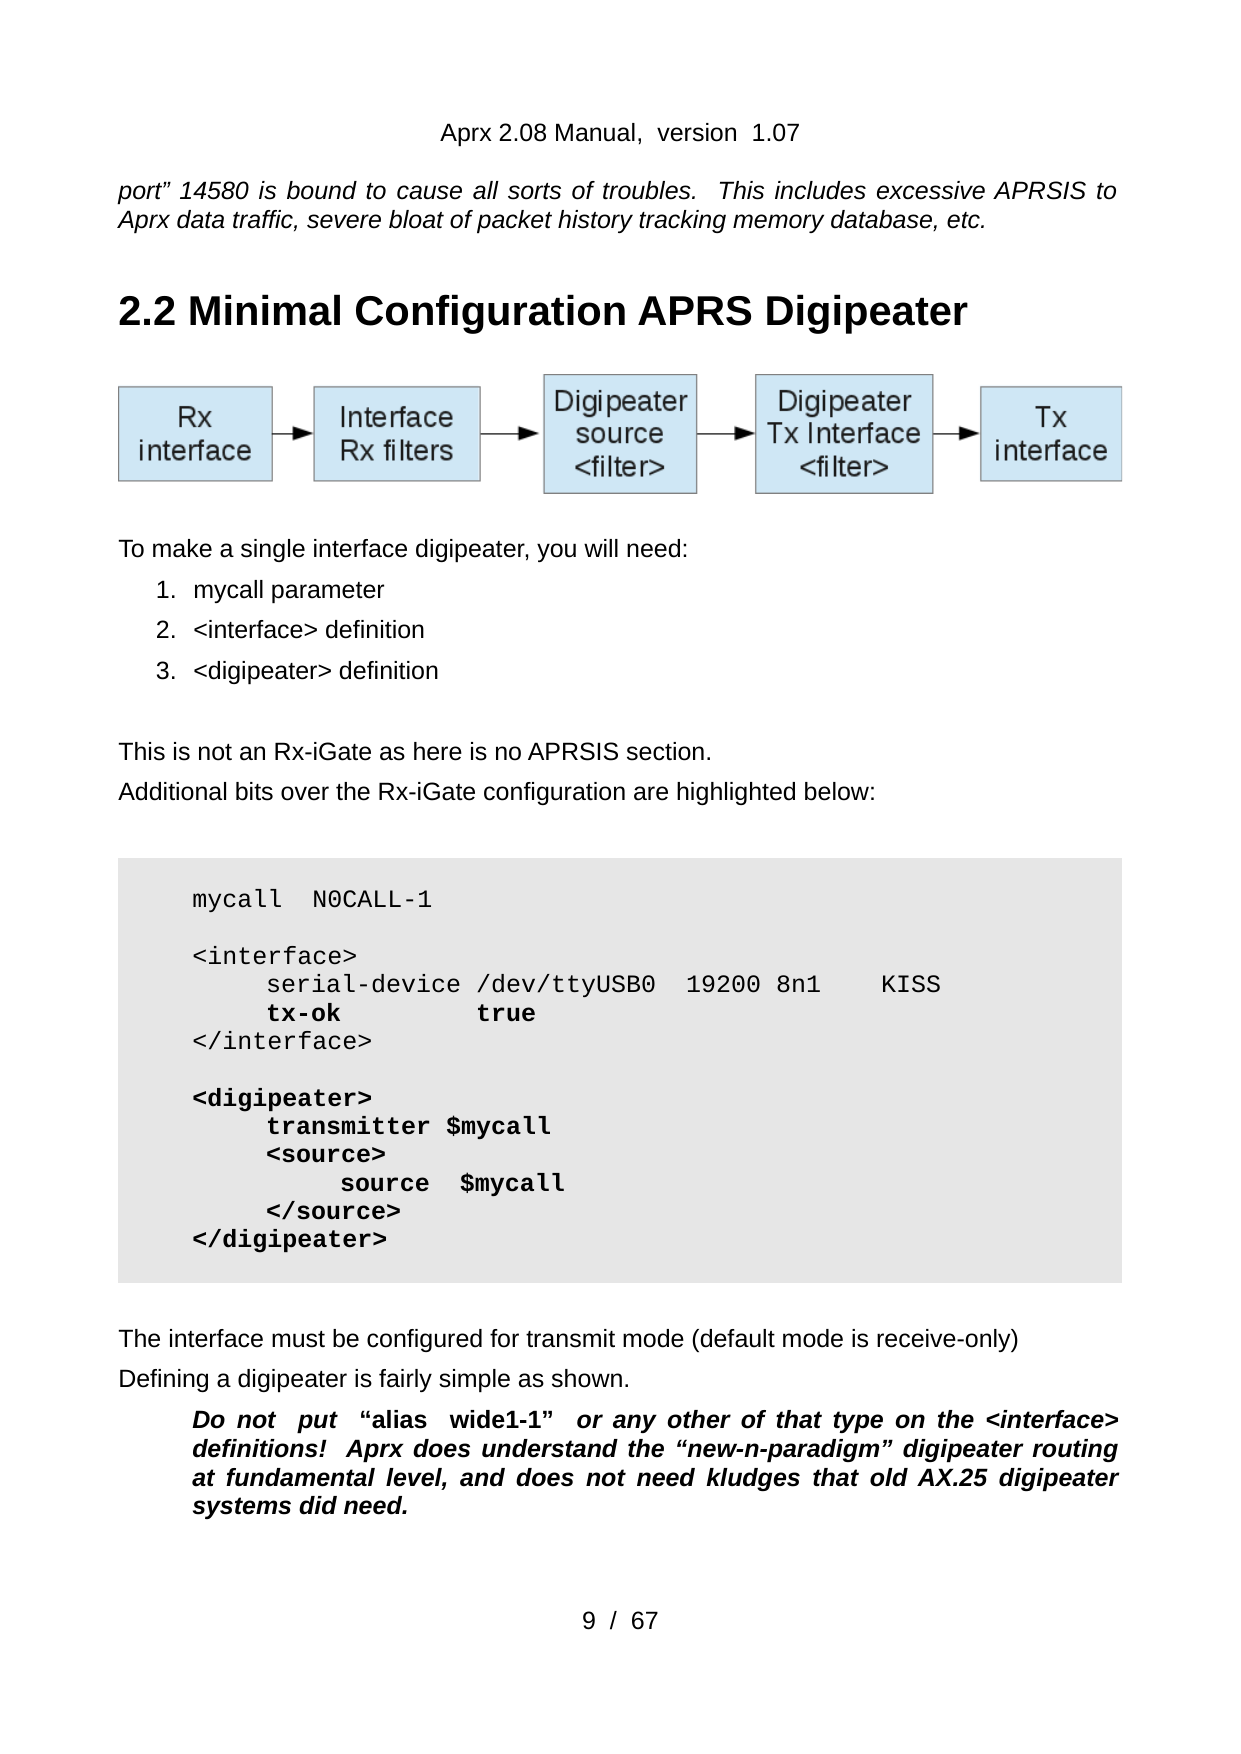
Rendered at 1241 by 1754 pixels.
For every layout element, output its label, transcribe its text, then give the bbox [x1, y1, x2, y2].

text <digipeater> [118, 1085, 1122, 1113]
text transmitter $mycall [118, 1113, 1122, 1142]
text tx-ok true [118, 1000, 1122, 1028]
subtitle Minimal Configuration APRS Digipeater [118, 286, 1122, 334]
list <interface> definition [156, 615, 1122, 644]
text To make a single interface digipeater, you will need: [118, 534, 1122, 563]
text </digipeater> [118, 1227, 1122, 1255]
text mycall N0CALL-1 [118, 887, 1122, 915]
text <source> [118, 1142, 1122, 1170]
picture [118, 374, 1123, 494]
text Do not put “alias wide1-1” or any other of that type on the <interface> definitions! Aprx does understand the “new-n-paradigm” digipeater routing at fundamental level, and does not need kludges that old AX.25 digipeater systems did need. [192, 1405, 1122, 1520]
text source $mycall [118, 1170, 1122, 1198]
text The interface must be configured for transmit mode (default mode is receive-only) [118, 1324, 1122, 1353]
list <digipeater> definition [156, 656, 1122, 684]
text This is not an Rx-iGate as here is no APRSIS section. [118, 737, 1122, 766]
text </source> [118, 1198, 1122, 1227]
text <interface> [118, 943, 1122, 972]
text Additional bits over the Rx-iGate configuration are highlighted below: [118, 777, 1122, 806]
text </interface> [118, 1028, 1122, 1057]
text Defining a digipeater is fairly simple as shown. [118, 1364, 1122, 1393]
text serial-device /dev/ttyUSB0 19200 8n1 KISS [118, 972, 1122, 1000]
list mycall parameter [156, 575, 1122, 603]
text port” 14580 is bound to cause all sorts of troubles. This includes excessive APRSIS to Aprx data traffic, severe bloat of packet history tracking memory database, etc. [118, 176, 1122, 234]
